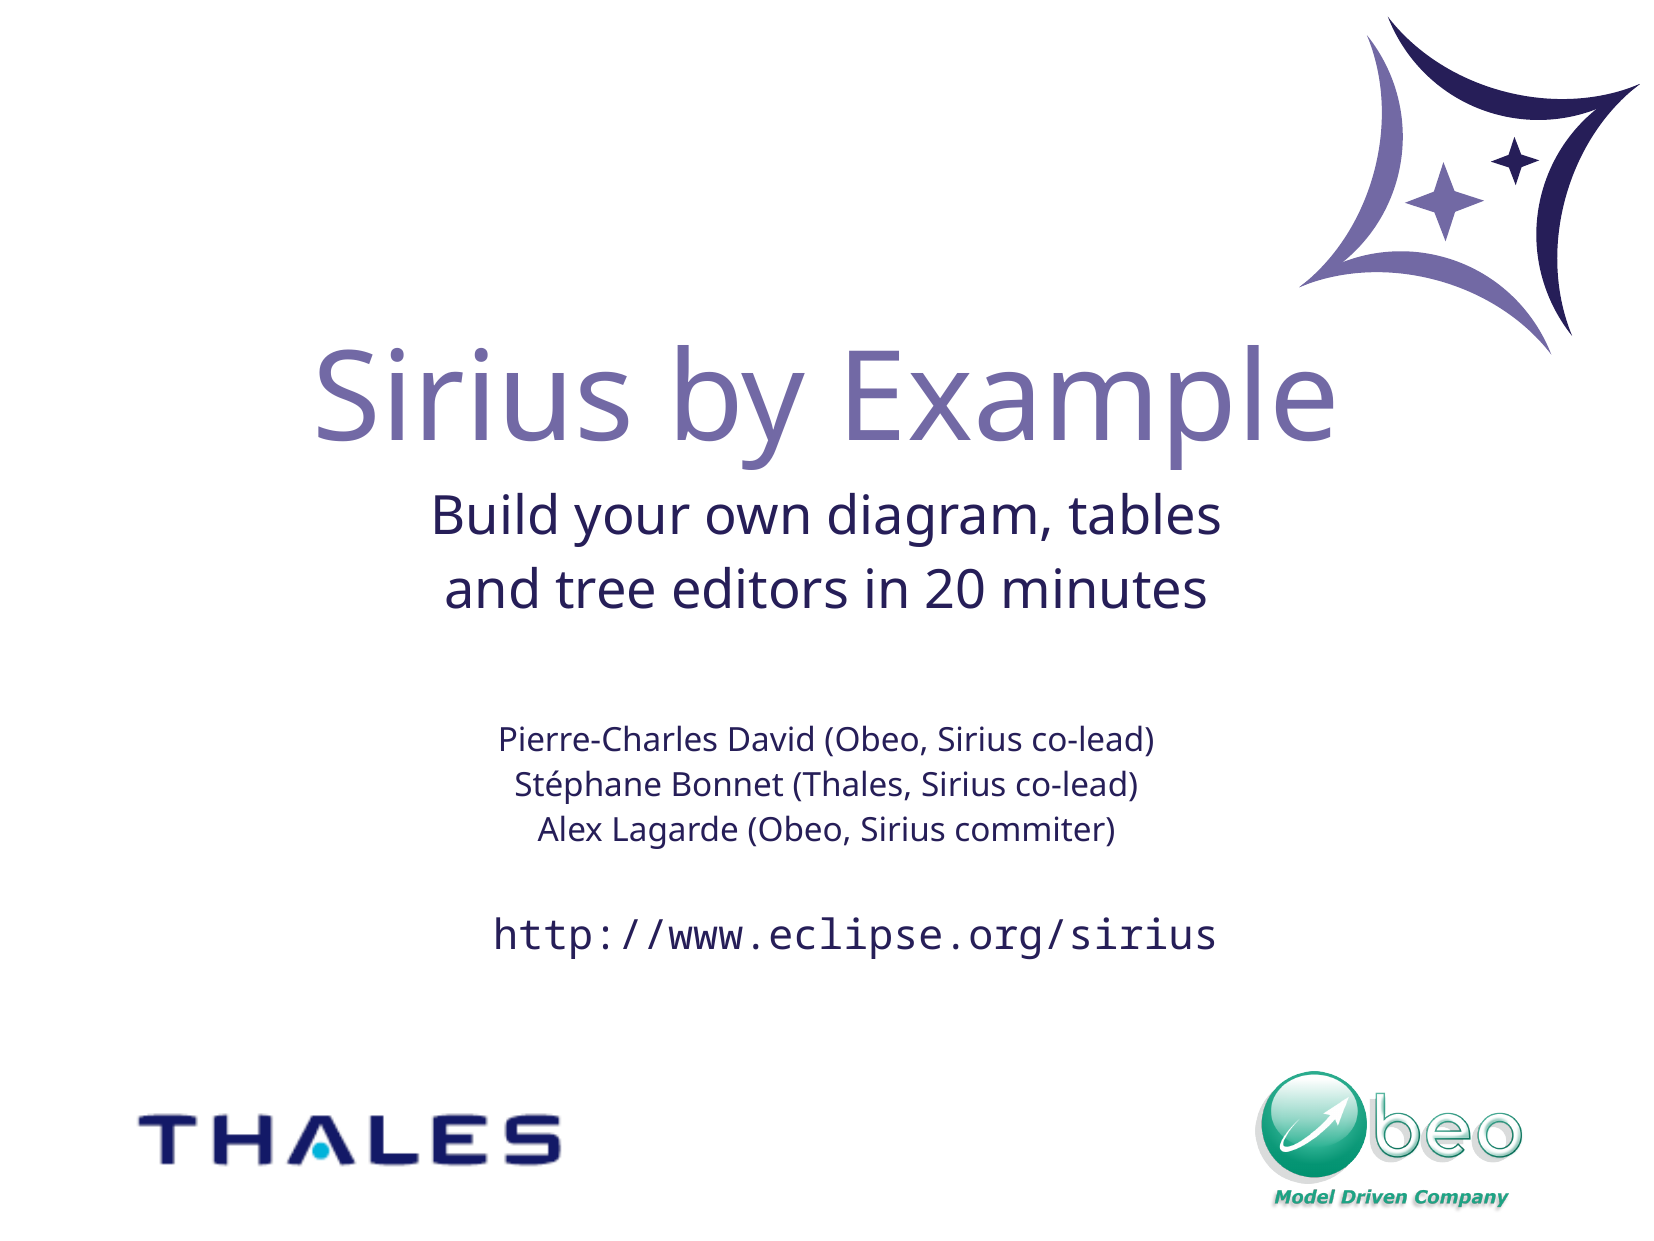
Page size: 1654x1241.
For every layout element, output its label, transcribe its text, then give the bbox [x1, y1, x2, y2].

subtitle Sirius by Example Build your own diagram, tables and tree editors in 20 minutes Pierre-Charles David (Obeo, Sirius co-lead) Stéphane Bonnet (Thales, Sirius co-lead) Alex Lagarde (Obeo, Sirius commiter) [277, 290, 1376, 868]
picture [1255, 1071, 1524, 1214]
picture [100, 1068, 601, 1217]
picture [1299, 16, 1640, 355]
text_box http://www.eclipse.org/sirius [478, 897, 1176, 962]
